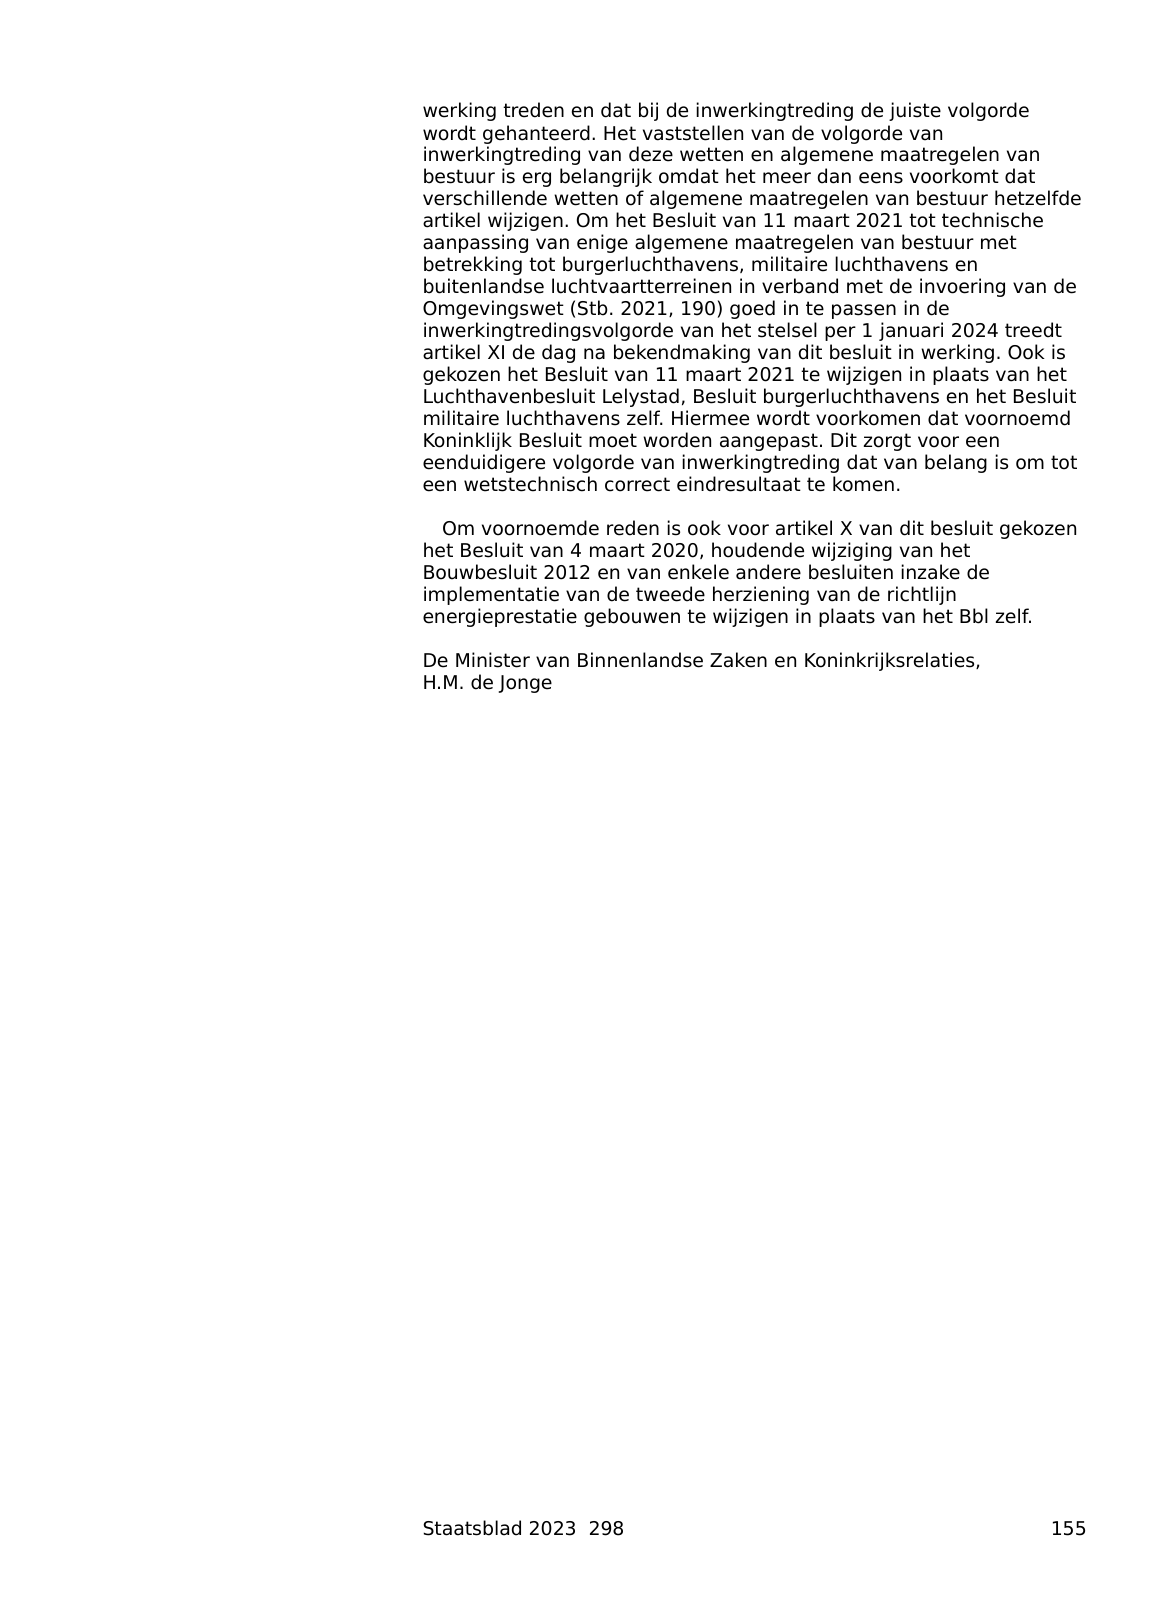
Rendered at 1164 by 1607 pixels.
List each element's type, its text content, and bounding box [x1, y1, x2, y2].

text De Minister van Binnenlandse Zaken en Koninkrijksrelaties, H.M. de Jonge [422, 650, 1087, 694]
text werking treden en dat bij de inwerkingtreding de juiste volgorde wordt gehanteerd. Het vaststellen van de volgorde van inwerkingtreding van deze wetten en algemene maatregelen van bestuur is erg belangrijk omdat het meer dan eens voorkomt dat verschillende wetten of algemene maatregelen van bestuur hetzelfde artikel wijzigen. Om het Besluit van 11 maart 2021 tot technische aanpassing van enige algemene maatregelen van bestuur met betrekking tot burgerluchthavens, militaire luchthavens en buitenlandse luchtvaartterreinen in verband met de invoering van de Omgevingswet (Stb. 2021, 190) goed in te passen in de inwerkingtredingsvolgorde van het stelsel per 1 januari 2024 treedt artikel XI de dag na bekendmaking van dit besluit in werking. Ook is gekozen het Besluit van 11 maart 2021 te wijzigen in plaats van het Luchthavenbesluit Lelystad, Besluit burgerluchthavens en het Besluit militaire luchthavens zelf. Hiermee wordt voorkomen dat voornoemd Koninklijk Besluit moet worden aangepast. Dit zorgt voor een eenduidigere volgorde van inwerkingtreding dat van belang is om tot een wetstechnisch correct eindresultaat te komen. [422, 100, 1087, 496]
text Om voornoemde reden is ook voor artikel X van dit besluit gekozen het Besluit van 4 maart 2020, houdende wijziging van het Bouwbesluit 2012 en van enkele andere besluiten inzake de implementatie van de tweede herziening van de richtlijn energieprestatie gebouwen te wijzigen in plaats van het Bbl zelf. [422, 518, 1087, 628]
